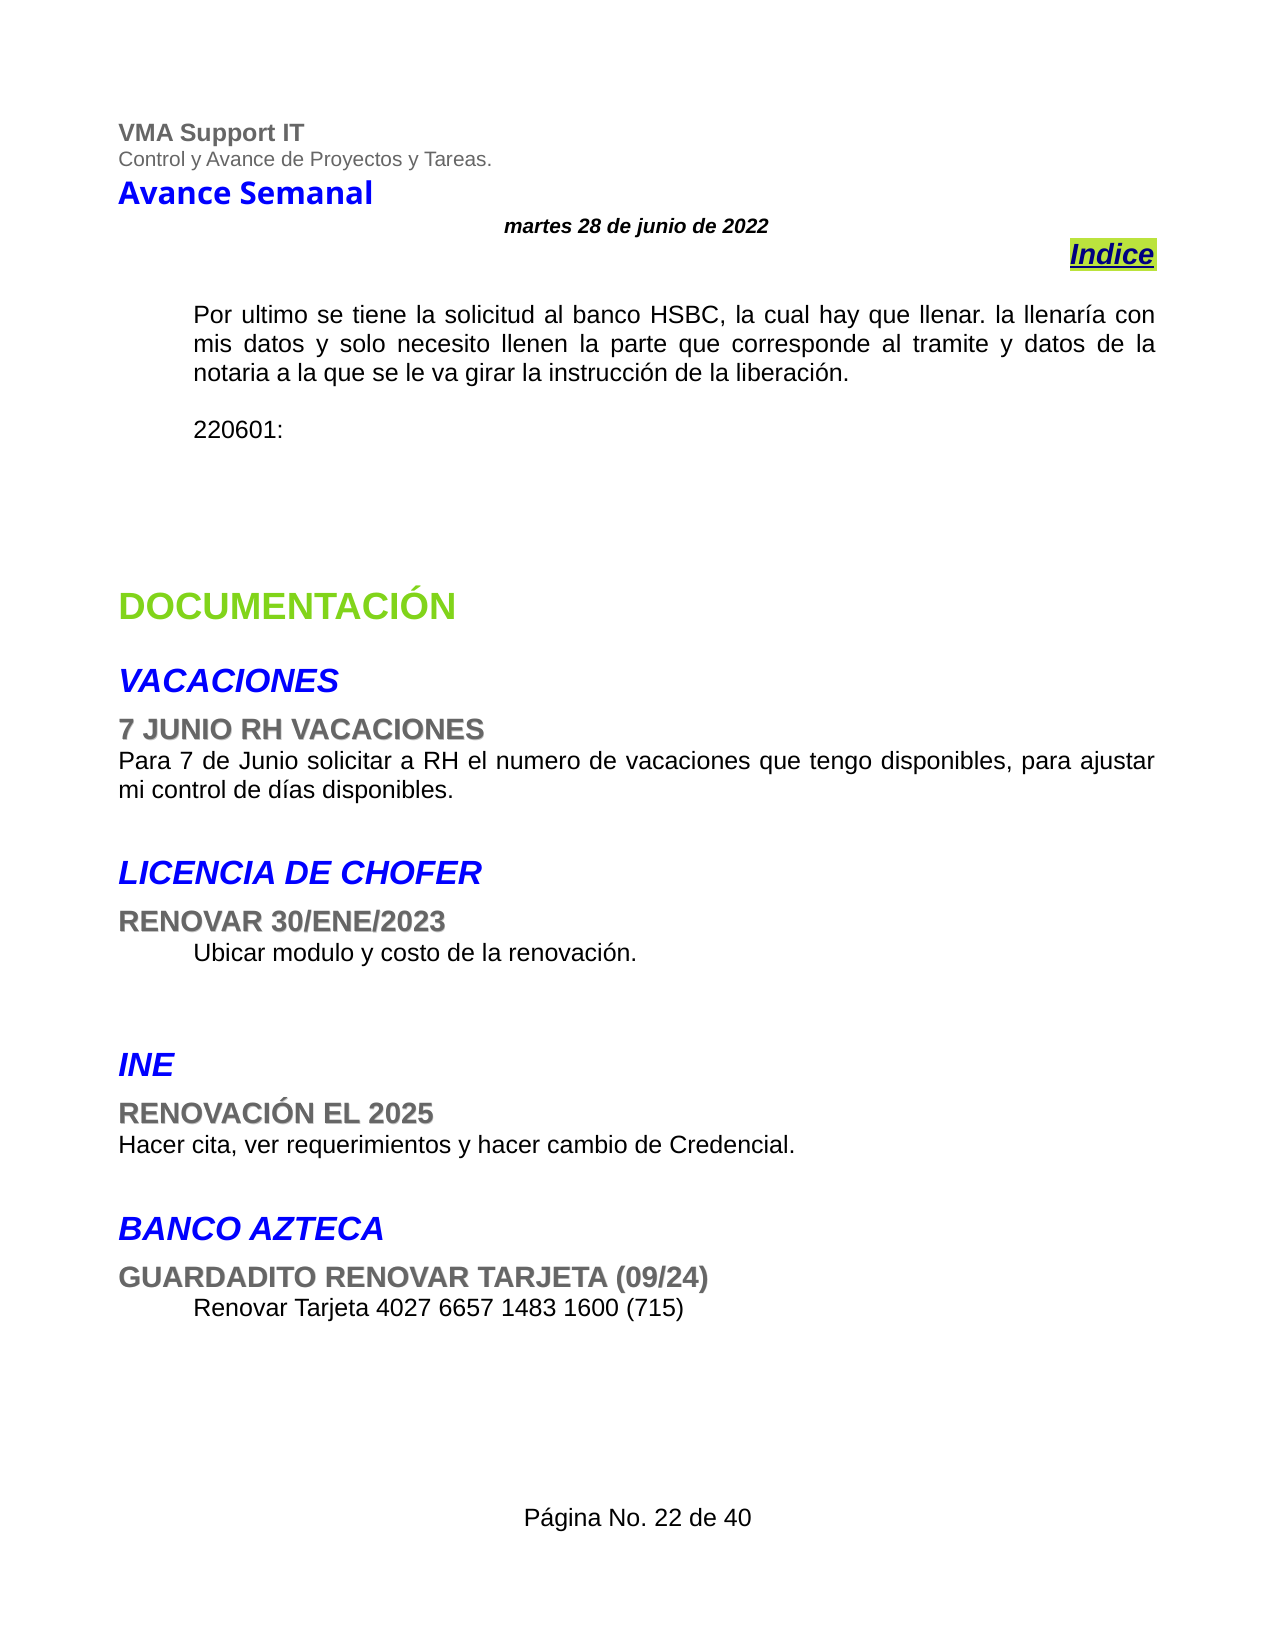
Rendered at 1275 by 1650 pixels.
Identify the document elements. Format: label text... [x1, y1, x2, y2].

text 220601: [118, 415, 1157, 444]
subtitle GUARDADITO RENOVAR TARJETA (09/24) [118, 1259, 1157, 1293]
subtitle 7 JUNIO RH VACACIONES [118, 712, 1157, 746]
subtitle RENOVACIÓN EL 2025 [118, 1096, 1157, 1130]
text Para 7 de Junio solicitar a RH el numero de vacaciones que tengo disponibles, para ajustar mi control de días disponibles. [118, 746, 1157, 803]
subtitle DOCUMENTACIÓN [118, 584, 1157, 628]
subtitle BANCO AZTECA [118, 1208, 1157, 1247]
text Ubicar modulo y costo de la renovación. [193, 938, 1157, 967]
text Por ultimo se tiene la solicitud al banco HSBC, la cual hay que llenar. la llenaría con mis datos y solo necesito llenen la parte que corresponde al tramite y datos de la notaria a la que se le va girar la instrucción de la liberación. [193, 300, 1157, 387]
subtitle RENOVAR 30/ENE/2023 [118, 904, 1157, 938]
subtitle INE [118, 1045, 1157, 1084]
subtitle LICENCIA DE CHOFER [118, 853, 1157, 892]
text Hacer cita, ver requerimientos y hacer cambio de Credencial. [118, 1130, 1157, 1159]
text Renovar Tarjeta 4027 6657 1483 1600 (715) [193, 1293, 1157, 1322]
subtitle VACACIONES [118, 661, 1157, 700]
